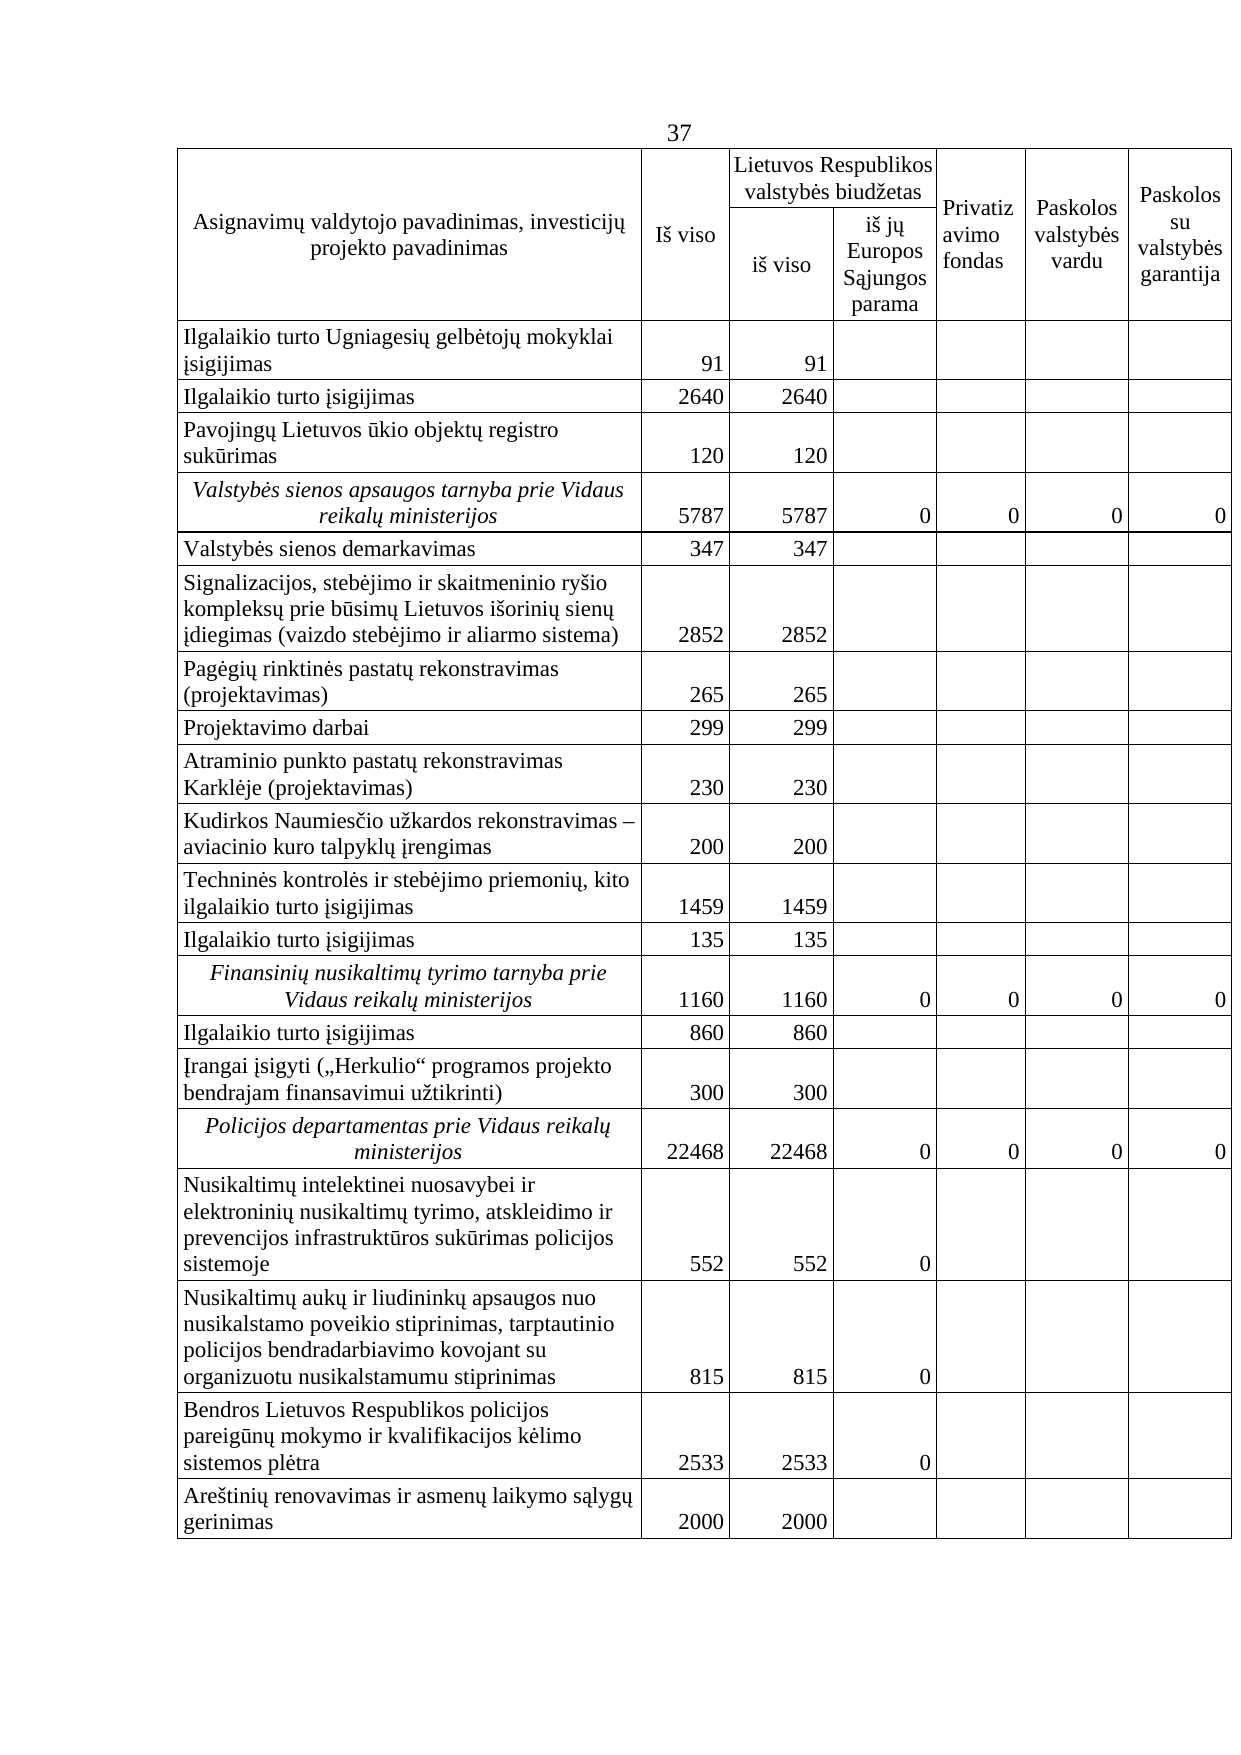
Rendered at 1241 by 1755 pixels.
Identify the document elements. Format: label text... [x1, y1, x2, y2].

table_cell [834, 711, 936, 743]
table_cell [1129, 804, 1231, 863]
table_cell 0 [834, 1393, 936, 1478]
table_cell [937, 1393, 1025, 1478]
table_cell [1026, 804, 1128, 863]
table_cell 200 [730, 804, 833, 863]
table_cell 860 [730, 1016, 833, 1048]
table_cell [834, 380, 936, 412]
table_cell Įrangai įsigyti („Herkulio“ programos projekto bendrajam finansavimui užtikrinti) [178, 1049, 641, 1108]
table_cell [1129, 1393, 1231, 1478]
table_cell 2000 [642, 1479, 729, 1537]
table_cell 0 [834, 1169, 936, 1280]
table_cell 135 [730, 923, 833, 955]
table_cell Ilgalaikio turto Ugniagesių gelbėtojų mokyklai įsigijimas [178, 321, 641, 379]
table_cell 120 [642, 413, 729, 472]
table_cell Finansinių nusikaltimų tyrimo tarnyba prie Vidaus reikalų ministerijos [178, 956, 641, 1015]
table_cell 300 [730, 1049, 833, 1108]
table_cell [1026, 1479, 1128, 1537]
table_cell Pavojingų Lietuvos ūkio objektų registro sukūrimas [178, 413, 641, 472]
table_header Paskolos valstybės vardu [1026, 149, 1128, 319]
table_cell 265 [642, 652, 729, 710]
table_cell 0 [1026, 956, 1128, 1015]
table_cell [834, 533, 936, 565]
table_cell 347 [642, 533, 729, 565]
table_cell 2852 [642, 566, 729, 651]
table_cell [937, 711, 1025, 743]
table_cell [834, 1016, 936, 1048]
table_cell 815 [730, 1281, 833, 1392]
table_cell [937, 1049, 1025, 1108]
table_cell 0 [937, 956, 1025, 1015]
table_cell Policijos departamentas prie Vidaus reikalų ministerijos [178, 1109, 641, 1167]
table_cell 265 [730, 652, 833, 710]
table_cell 299 [730, 711, 833, 743]
table_cell 2640 [642, 380, 729, 412]
table_cell [1129, 413, 1231, 472]
table_cell Ilgalaikio turto įsigijimas [178, 380, 641, 412]
table_cell [937, 566, 1025, 651]
table_cell [937, 413, 1025, 472]
table_cell Nusikaltimų aukų ir liudininkų apsaugos nuo nusikalstamo poveikio stiprinimas, tarptautinio policijos bendradarbiavimo kovojant su organizuotu nusikalstamumu stiprinimas [178, 1281, 641, 1392]
table_cell [1026, 1016, 1128, 1048]
table_cell [1026, 745, 1128, 803]
table_cell Nusikaltimų intelektinei nuosavybei ir elektroninių nusikaltimų tyrimo, atskleidimo ir prevencijos infrastruktūros sukūrimas policijos sistemoje [178, 1169, 641, 1280]
table_cell [1129, 1016, 1231, 1048]
table_cell 2852 [730, 566, 833, 651]
table_header Privatizavimo fondas [937, 149, 1025, 319]
table_cell [937, 380, 1025, 412]
table_cell Signalizacijos, stebėjimo ir skaitmeninio ryšio kompleksų prie būsimų Lietuvos išorinių sienų įdiegimas (vaizdo stebėjimo ir aliarmo sistema) [178, 566, 641, 651]
table_cell [1026, 413, 1128, 472]
table_cell [834, 923, 936, 955]
table_cell Atraminio punkto pastatų rekonstravimas Karklėje (projektavimas) [178, 745, 641, 803]
table_header Lietuvos Respublikos valstybės biudžetas [730, 149, 936, 207]
table_cell 230 [730, 745, 833, 803]
table_header Iš viso [642, 149, 729, 319]
table_cell 2533 [730, 1393, 833, 1478]
table_cell 0 [1129, 956, 1231, 1015]
table_cell 0 [834, 473, 936, 531]
table_cell [1026, 1169, 1128, 1280]
table_cell Ilgalaikio turto įsigijimas [178, 923, 641, 955]
table_cell [1026, 1281, 1128, 1392]
table_cell [1129, 711, 1231, 743]
table_cell 815 [642, 1281, 729, 1392]
table_cell [937, 1169, 1025, 1280]
table_cell [937, 533, 1025, 565]
table_cell [1026, 380, 1128, 412]
table_cell 0 [937, 1109, 1025, 1167]
table_cell Kudirkos Naumiesčio užkardos rekonstravimas – aviacinio kuro talpyklų įrengimas [178, 804, 641, 863]
table_cell [937, 923, 1025, 955]
table_cell [937, 745, 1025, 803]
table_cell [1129, 1169, 1231, 1280]
table_cell [1129, 1281, 1231, 1392]
table_cell [937, 1016, 1025, 1048]
table_cell [1129, 380, 1231, 412]
table_cell 0 [1129, 473, 1231, 531]
table_cell [937, 1281, 1025, 1392]
table_cell [937, 321, 1025, 379]
table_cell [937, 652, 1025, 710]
table_cell 5787 [730, 473, 833, 531]
table_cell [1129, 321, 1231, 379]
table_cell [1129, 652, 1231, 710]
table_cell [1129, 566, 1231, 651]
table_cell 0 [834, 1109, 936, 1167]
table_cell [937, 864, 1025, 922]
table_cell [834, 321, 936, 379]
table_cell [1129, 1049, 1231, 1108]
table_cell 0 [834, 1281, 936, 1392]
table_cell [1026, 652, 1128, 710]
table_cell 0 [1129, 1109, 1231, 1167]
table_cell 200 [642, 804, 729, 863]
table_cell [834, 864, 936, 922]
table_cell 860 [642, 1016, 729, 1048]
table_cell Ilgalaikio turto įsigijimas [178, 1016, 641, 1048]
table_cell Valstybės sienos apsaugos tarnyba prie Vidaus reikalų ministerijos [178, 473, 641, 531]
table_cell [1129, 1479, 1231, 1537]
table_cell [1026, 1049, 1128, 1108]
table_cell 1459 [642, 864, 729, 922]
table_cell [834, 566, 936, 651]
table_cell 1160 [642, 956, 729, 1015]
table_cell Techninės kontrolės ir stebėjimo priemonių, kito ilgalaikio turto įsigijimas [178, 864, 641, 922]
table_cell [1129, 923, 1231, 955]
table_cell Pagėgių rinktinės pastatų rekonstravimas (projektavimas) [178, 652, 641, 710]
table_cell [1026, 566, 1128, 651]
table_cell 2000 [730, 1479, 833, 1537]
table_cell iš jų Europos Sąjungos parama [834, 208, 936, 319]
table_cell 0 [937, 473, 1025, 531]
table_cell 299 [642, 711, 729, 743]
table_cell [1129, 745, 1231, 803]
table_header Paskolos su valstybės garantija [1129, 149, 1231, 319]
table_cell 0 [1026, 1109, 1128, 1167]
table_cell Bendros Lietuvos Respublikos policijos pareigūnų mokymo ir kvalifikacijos kėlimo sistemos plėtra [178, 1393, 641, 1478]
table_cell [834, 1049, 936, 1108]
table_cell [1026, 321, 1128, 379]
table_cell [834, 413, 936, 472]
table_cell 0 [834, 956, 936, 1015]
table_cell [1129, 533, 1231, 565]
table_cell [834, 652, 936, 710]
table_cell Projektavimo darbai [178, 711, 641, 743]
table_cell 2533 [642, 1393, 729, 1478]
table_cell [834, 804, 936, 863]
table_cell [1129, 864, 1231, 922]
table_cell iš viso [730, 208, 833, 319]
table_cell 91 [642, 321, 729, 379]
table_cell [834, 1479, 936, 1537]
table_cell 120 [730, 413, 833, 472]
table_cell 347 [730, 533, 833, 565]
table_cell 5787 [642, 473, 729, 531]
table_cell 1459 [730, 864, 833, 922]
table_cell [937, 804, 1025, 863]
table_cell [937, 1479, 1025, 1537]
table_cell 552 [642, 1169, 729, 1280]
table_cell 91 [730, 321, 833, 379]
table_header Asignavimų valdytojo pavadinimas, investicijų projekto pavadinimas [178, 149, 641, 319]
table_cell [1026, 533, 1128, 565]
table_cell Areštinių renovavimas ir asmenų laikymo sąlygų gerinimas [178, 1479, 641, 1537]
table_cell 1160 [730, 956, 833, 1015]
table_cell Valstybės sienos demarkavimas [178, 533, 641, 565]
table_cell 22468 [730, 1109, 833, 1167]
table_cell 230 [642, 745, 729, 803]
table_cell [1026, 864, 1128, 922]
table_cell 0 [1026, 473, 1128, 531]
table_cell 135 [642, 923, 729, 955]
table_cell [834, 745, 936, 803]
table_cell [1026, 711, 1128, 743]
table_cell 22468 [642, 1109, 729, 1167]
table_cell [1026, 923, 1128, 955]
table_cell 2640 [730, 380, 833, 412]
table_cell 300 [642, 1049, 729, 1108]
table_cell [1026, 1393, 1128, 1478]
table_cell 552 [730, 1169, 833, 1280]
